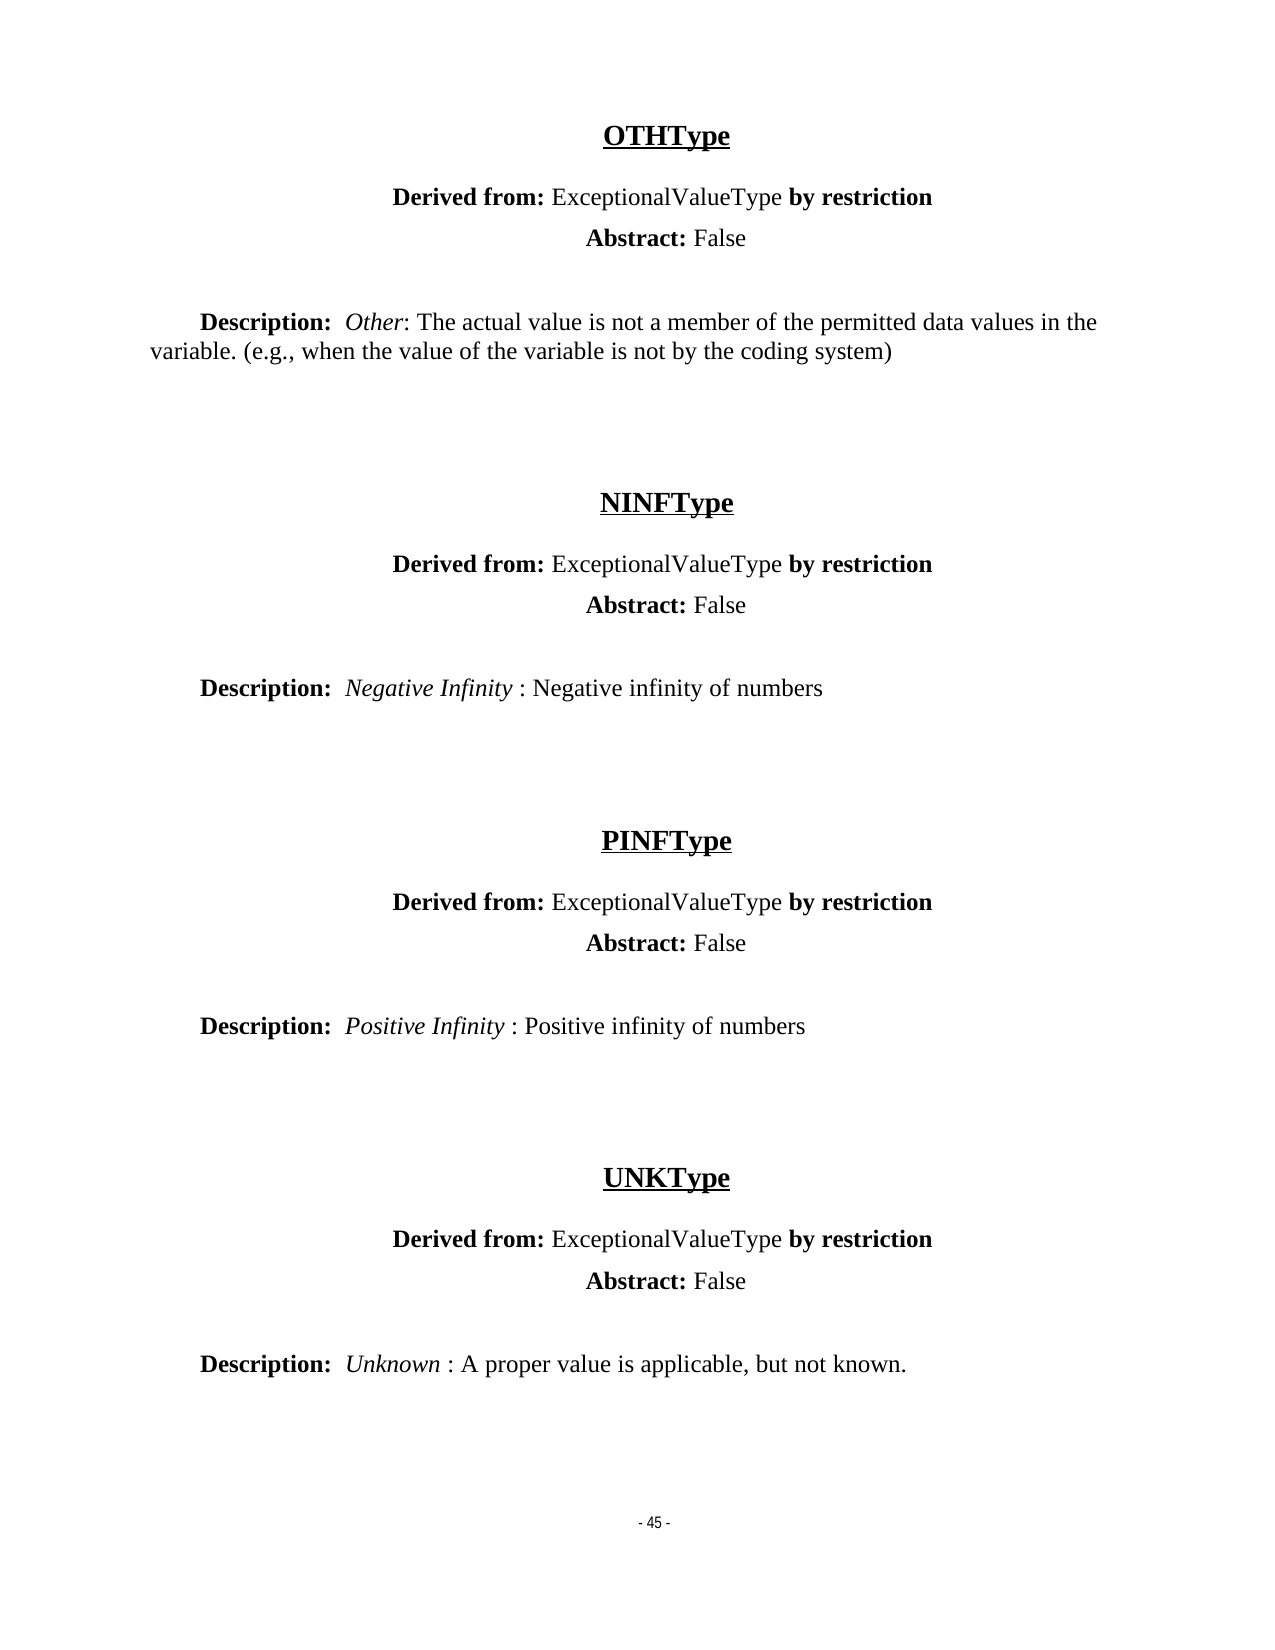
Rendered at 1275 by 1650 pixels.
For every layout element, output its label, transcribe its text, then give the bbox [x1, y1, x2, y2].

text NINFType [150, 485, 1125, 518]
text Derived from: ExceptionalValueType by restriction [150, 1224, 1125, 1253]
text Derived from: ExceptionalValueType by restriction [150, 886, 1125, 916]
text Abstract: False [150, 928, 1125, 957]
text Description: Other: The actual value is not a member of the permitted data values in the variable. (e.g., when the value of the variable is not by the coding system) [150, 306, 1125, 364]
text Description: Negative Infinity : Negative infinity of numbers [150, 673, 1125, 702]
text Derived from: ExceptionalValueType by restriction [150, 549, 1125, 578]
text OTHType [150, 118, 1125, 152]
text Abstract: False [150, 1266, 1125, 1295]
text Abstract: False [150, 223, 1125, 252]
text Derived from: ExceptionalValueType by restriction [150, 182, 1125, 211]
text Description: Unknown : A proper value is applicable, but not known. [150, 1349, 1125, 1378]
text PINFType [150, 823, 1125, 856]
text Description: Positive Infinity : Positive infinity of numbers [150, 1011, 1125, 1040]
text UNKType [150, 1161, 1125, 1194]
text Abstract: False [150, 590, 1125, 619]
